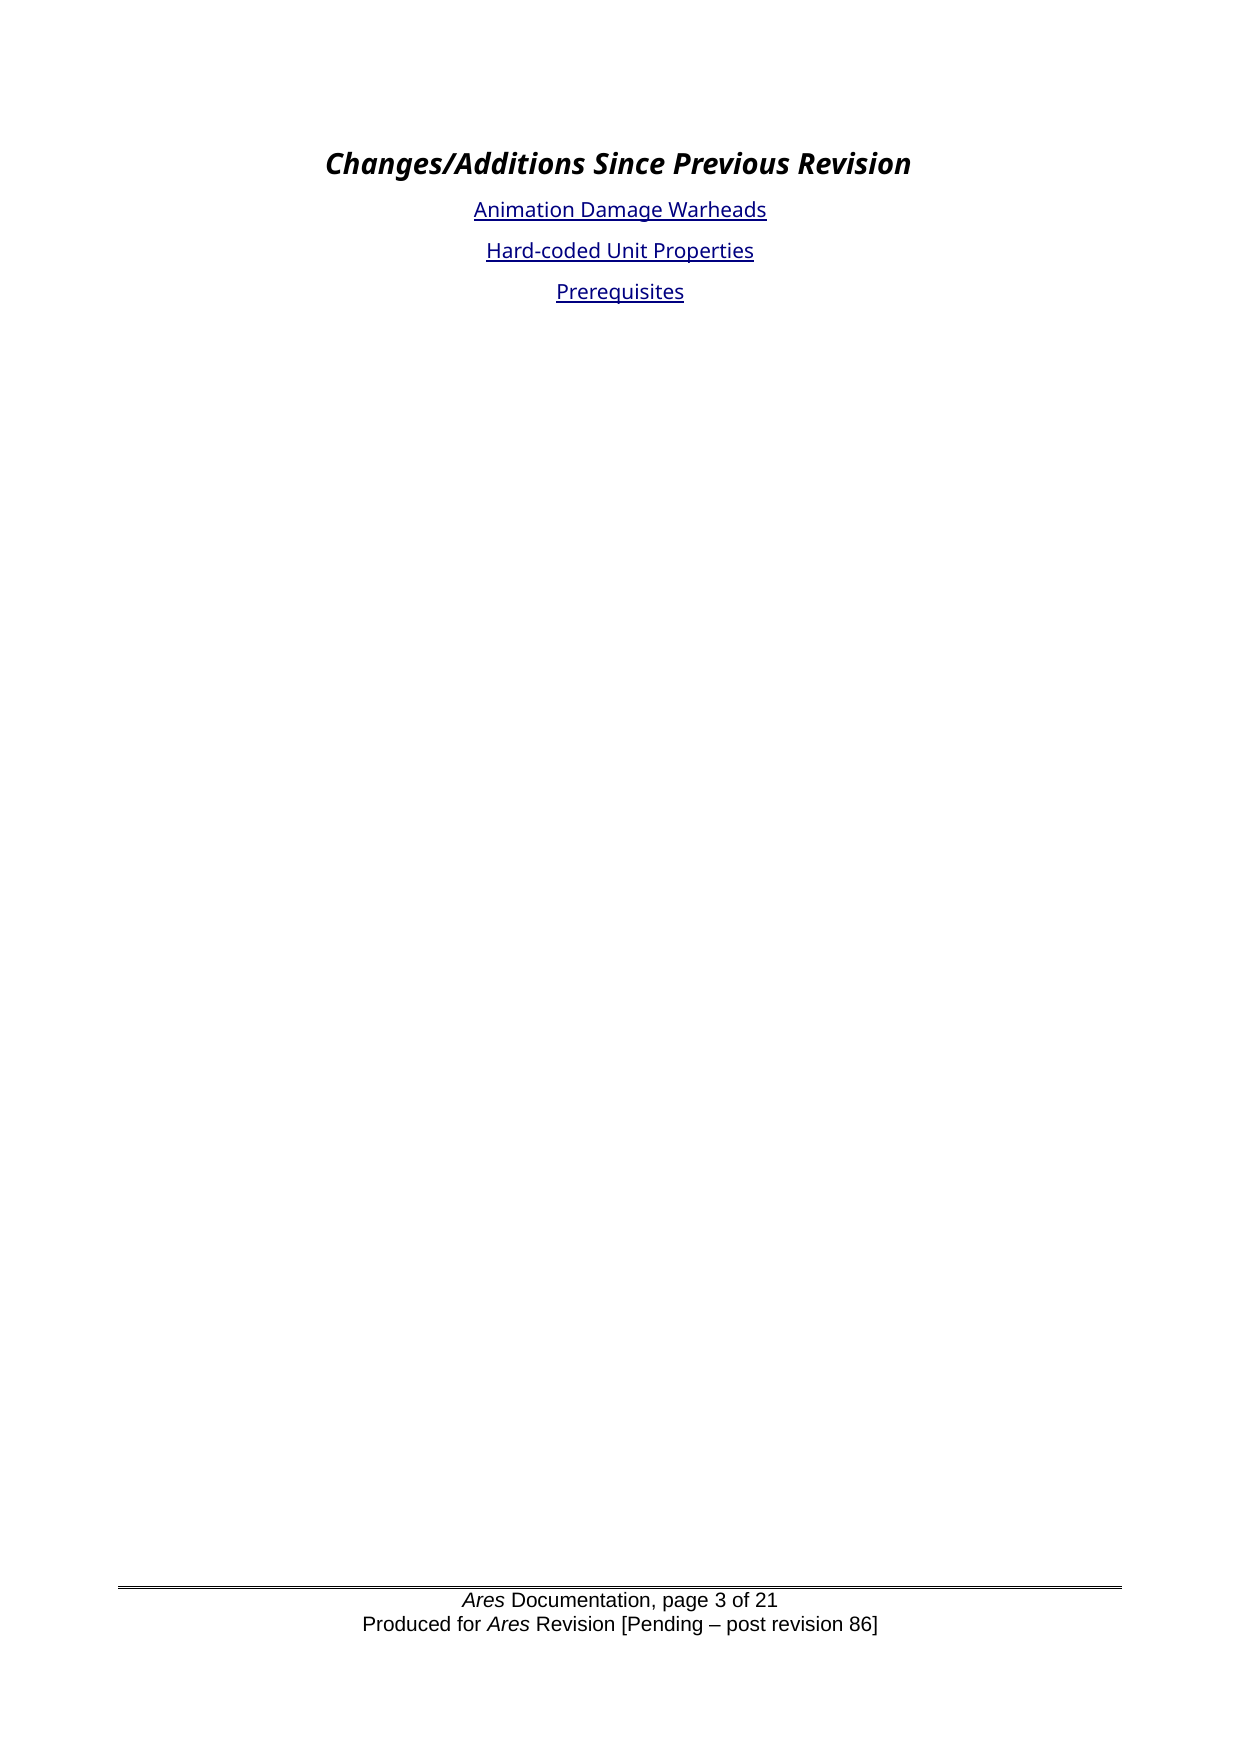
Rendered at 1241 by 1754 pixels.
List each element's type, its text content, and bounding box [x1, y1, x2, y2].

text Prerequisites [118, 277, 1122, 306]
text Animation Damage Warheads [118, 195, 1122, 224]
text Hard-coded Unit Properties [118, 236, 1122, 265]
subtitle Changes/Additions Since Previous Revision [118, 143, 1122, 183]
